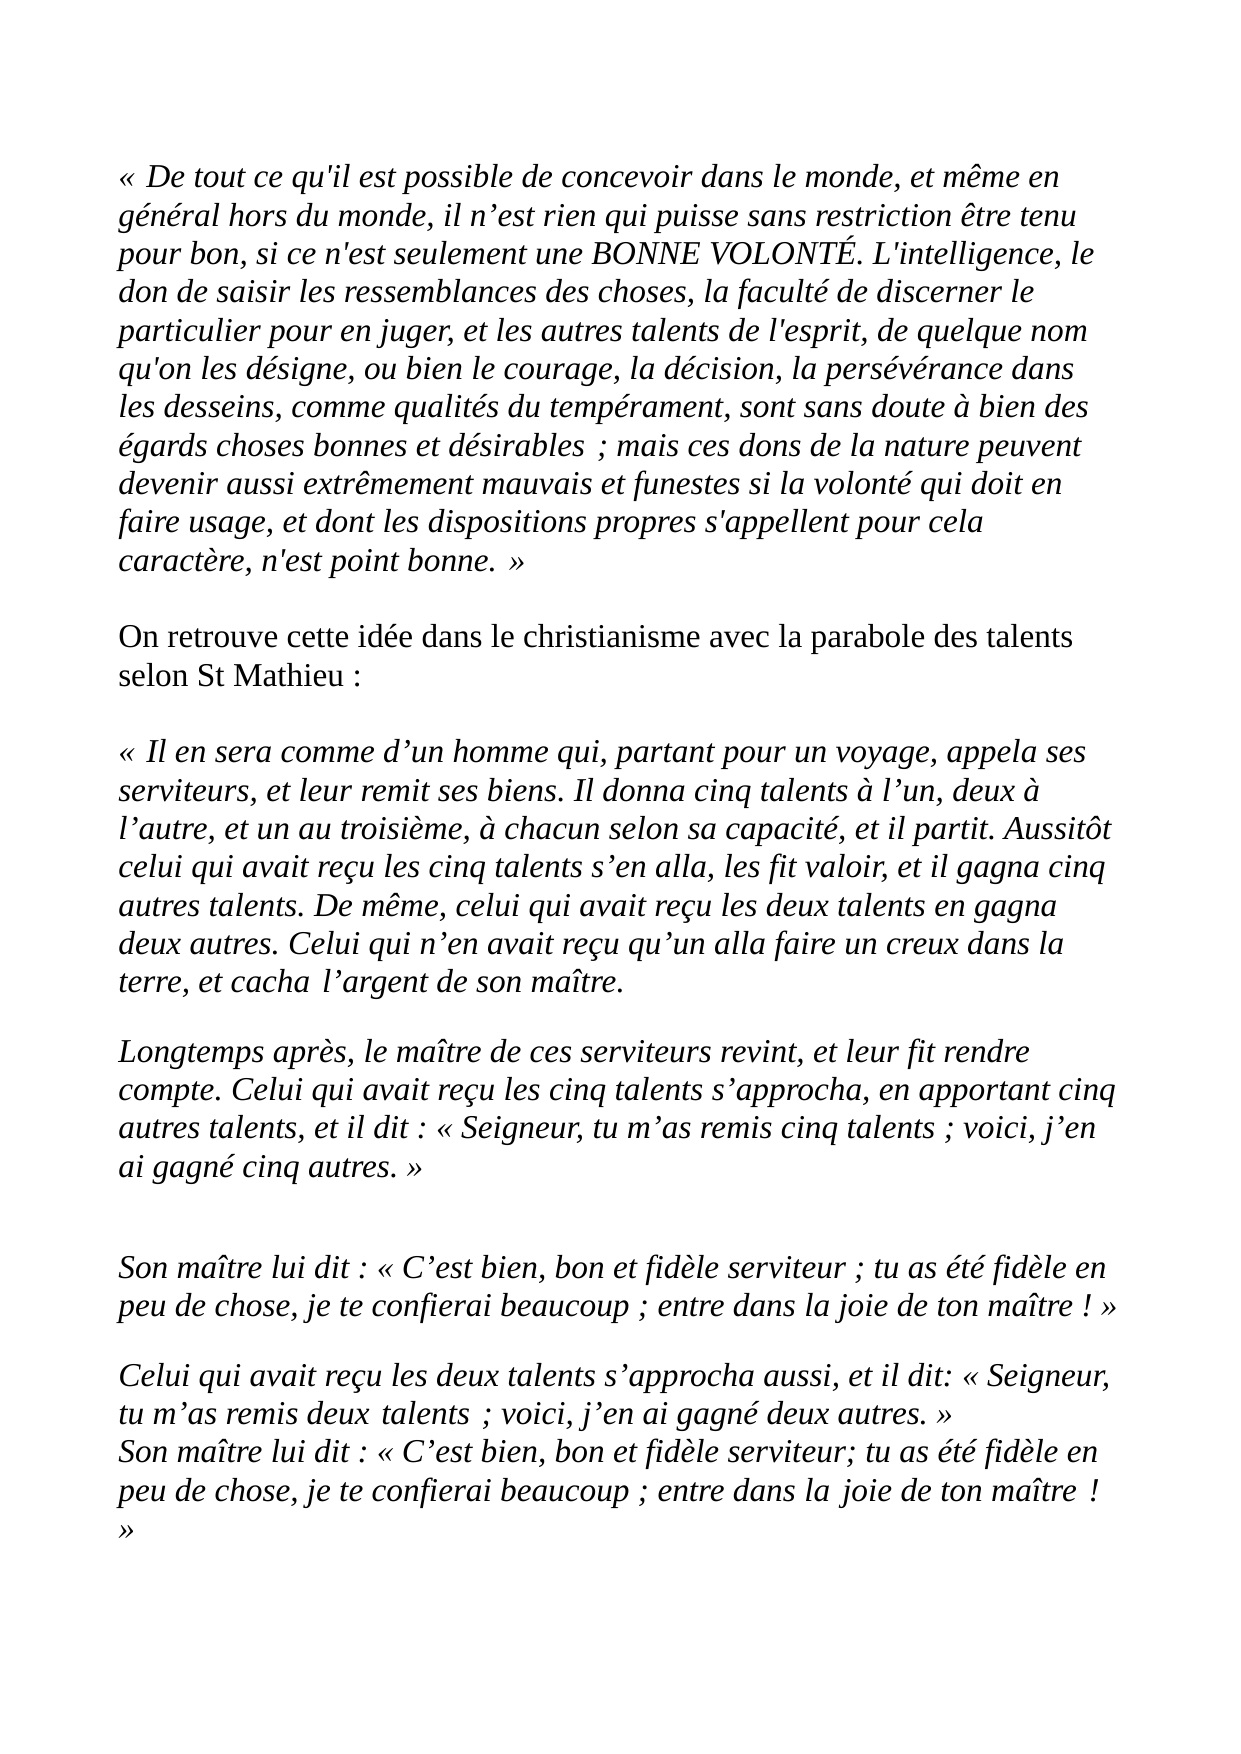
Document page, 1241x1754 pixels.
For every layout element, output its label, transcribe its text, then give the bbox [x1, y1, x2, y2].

text On retrouve cette idée dans le christianisme avec la parabole des talents selon St Mathieu : [118, 616, 1122, 693]
text « De tout ce qu'il est possible de concevoir dans le monde, et même en général hors du monde, il n’est rien qui puisse sans restriction être tenu pour bon, si ce n'est seulement une BONNE VOLONTÉ. L'intelligence, le don de saisir les ressemblances des choses, la faculté de discerner le particulier pour en juger, et les autres talents de l'esprit, de quelque nom qu'on les désigne, ou bien le courage, la décision, la persévérance dans les desseins, comme qualités du tempérament, sont sans doute à bien des égards choses bonnes et désirables ; mais ces dons de la nature peuvent devenir aussi extrêmement mauvais et funestes si la volonté qui doit en faire usage, et dont les dispositions propres s'appellent pour cela caractère, n'est point bonne. » [118, 156, 1122, 578]
text « Il en sera comme d’un homme qui, partant pour un voyage, appela ses serviteurs, et leur remit ses biens. Il donna cinq talents à l’un, deux à l’autre, et un au troisième, à chacun selon sa capacité, et il partit. Aussitôt celui qui avait reçu les cinq talents s’en alla, les fit valoir, et il gagna cinq autres talents. De même, celui qui avait reçu les deux talents en gagna deux autres. Celui qui n’en avait reçu qu’un alla faire un creux dans la terre, et cacha l’argent de son maître. [118, 731, 1122, 1000]
text Longtemps après, le maître de ces serviteurs revint, et leur fit rendre compte. Celui qui avait reçu les cinq talents s’approcha, en apportant cinq autres talents, et il dit : « Seigneur, tu m’as remis cinq talents ; voici, j’en ai gagné cinq autres. » [118, 1031, 1122, 1184]
text Son maître lui dit : « C’est bien, bon et fidèle serviteur; tu as été fidèle en peu de chose, je te confierai beaucoup ; entre dans la joie de ton maître ! » [118, 1431, 1122, 1546]
text Celui qui avait reçu les deux talents s’approcha aussi, et il dit: « Seigneur, tu m’as remis deux talents ; voici, j’en ai gagné deux autres. » [118, 1355, 1122, 1431]
text Son maître lui dit : « C’est bien, bon et fidèle serviteur ; tu as été fidèle en peu de chose, je te confierai beaucoup ; entre dans la joie de ton maître ! » [118, 1247, 1122, 1323]
